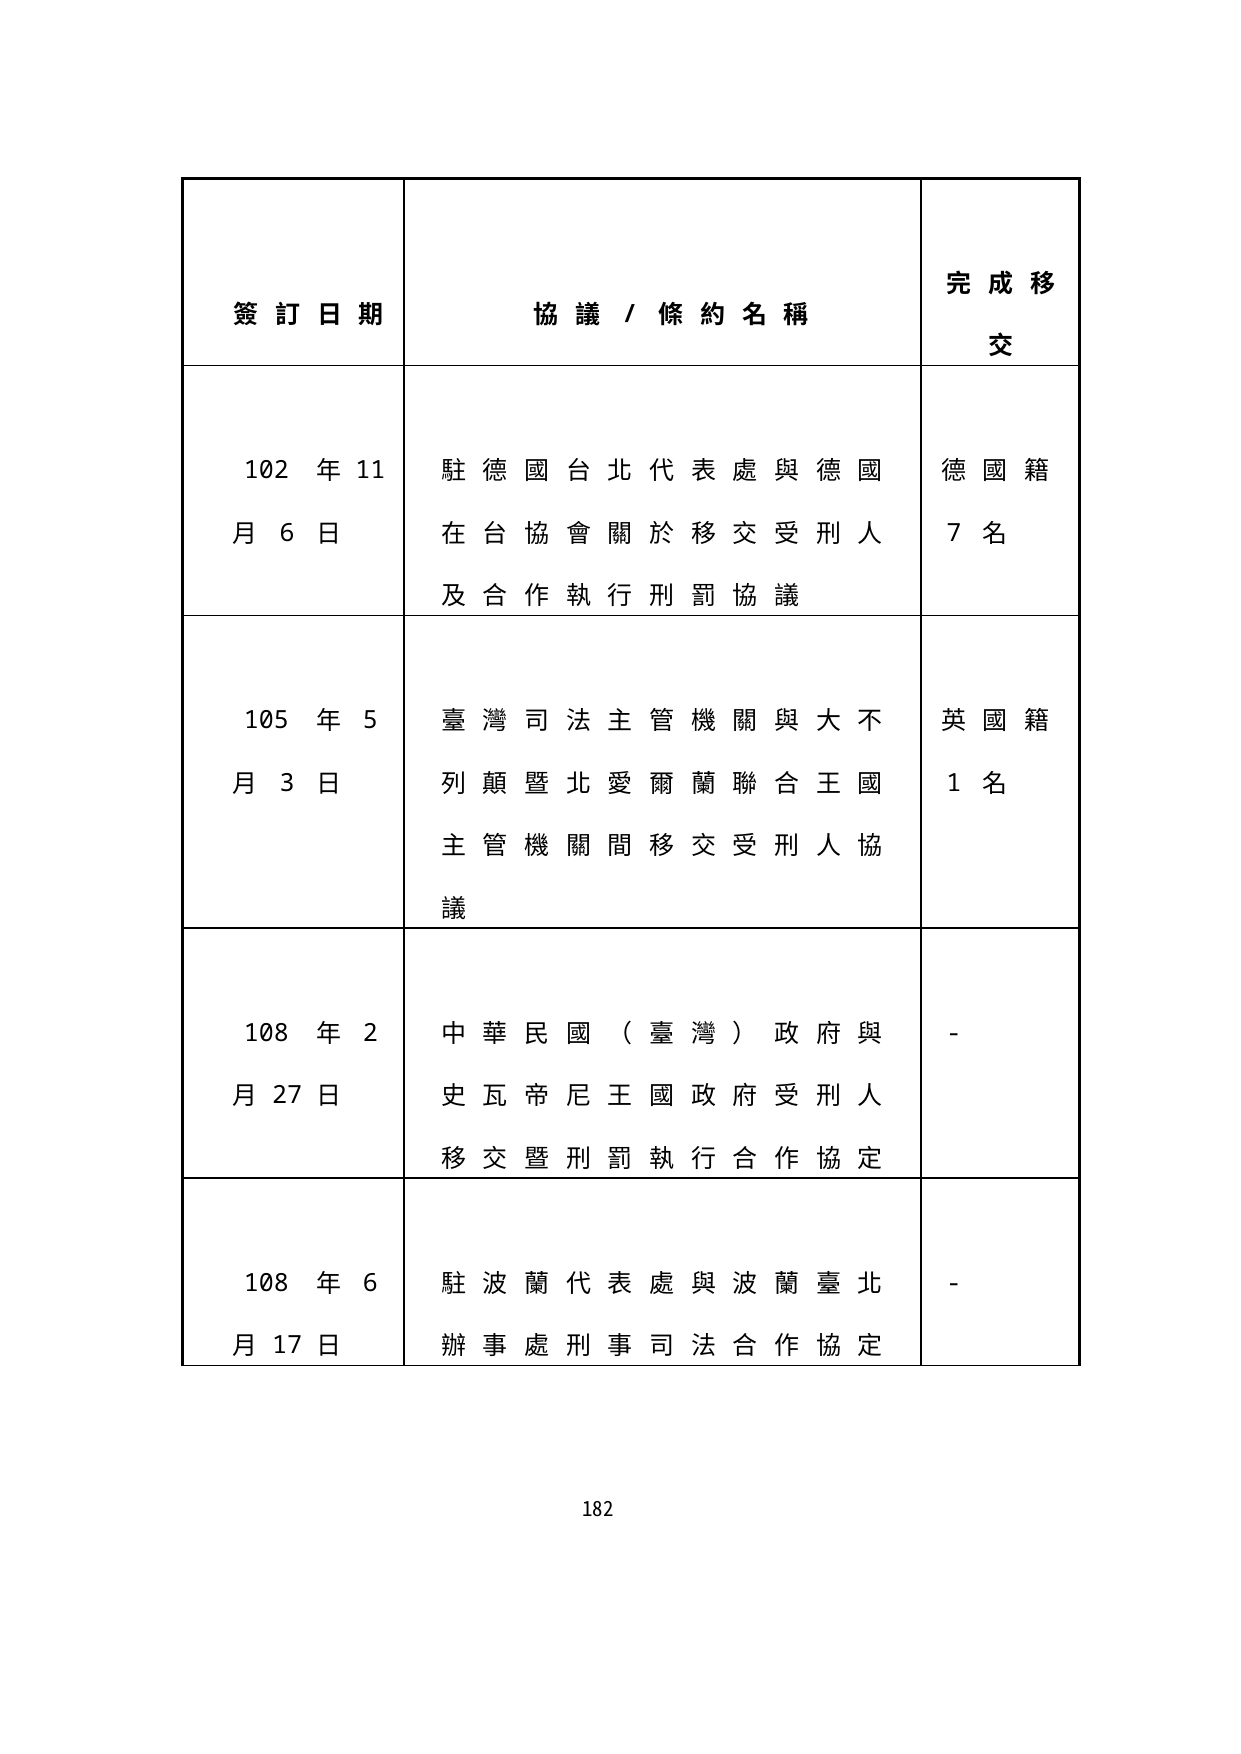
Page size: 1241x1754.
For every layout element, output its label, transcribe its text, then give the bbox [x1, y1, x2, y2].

table_cell 102年11月6日 [184, 366, 403, 615]
table_cell - [922, 929, 1078, 1177]
table_cell 臺灣司法主管機關與大不列顛暨北愛爾蘭聯合王國主管機關間移交受刑人協議 [405, 616, 920, 927]
table_cell 駐波蘭代表處與波蘭臺北辦事處刑事司法合作協定 [405, 1179, 920, 1365]
table_cell 105年5月3日 [184, 616, 403, 927]
table_header 協議/條約名稱 [405, 180, 920, 365]
table_cell 108年2月27日 [184, 929, 403, 1177]
table_header 完成移交 [922, 180, 1078, 365]
table_cell 駐德國台北代表處與德國在台協會關於移交受刑人及合作執行刑罰協議 [405, 366, 920, 615]
table_cell 中華民國（臺灣）政府與史瓦帝尼王國政府受刑人移交暨刑罰執行合作協定 [405, 929, 920, 1177]
table_cell 英國籍1名 [922, 616, 1078, 927]
table_cell - [922, 1179, 1078, 1365]
table_header 簽訂日期 [184, 180, 403, 365]
table_cell 德國籍7名 [922, 366, 1078, 615]
table_cell 108年6月17日 [184, 1179, 403, 1365]
